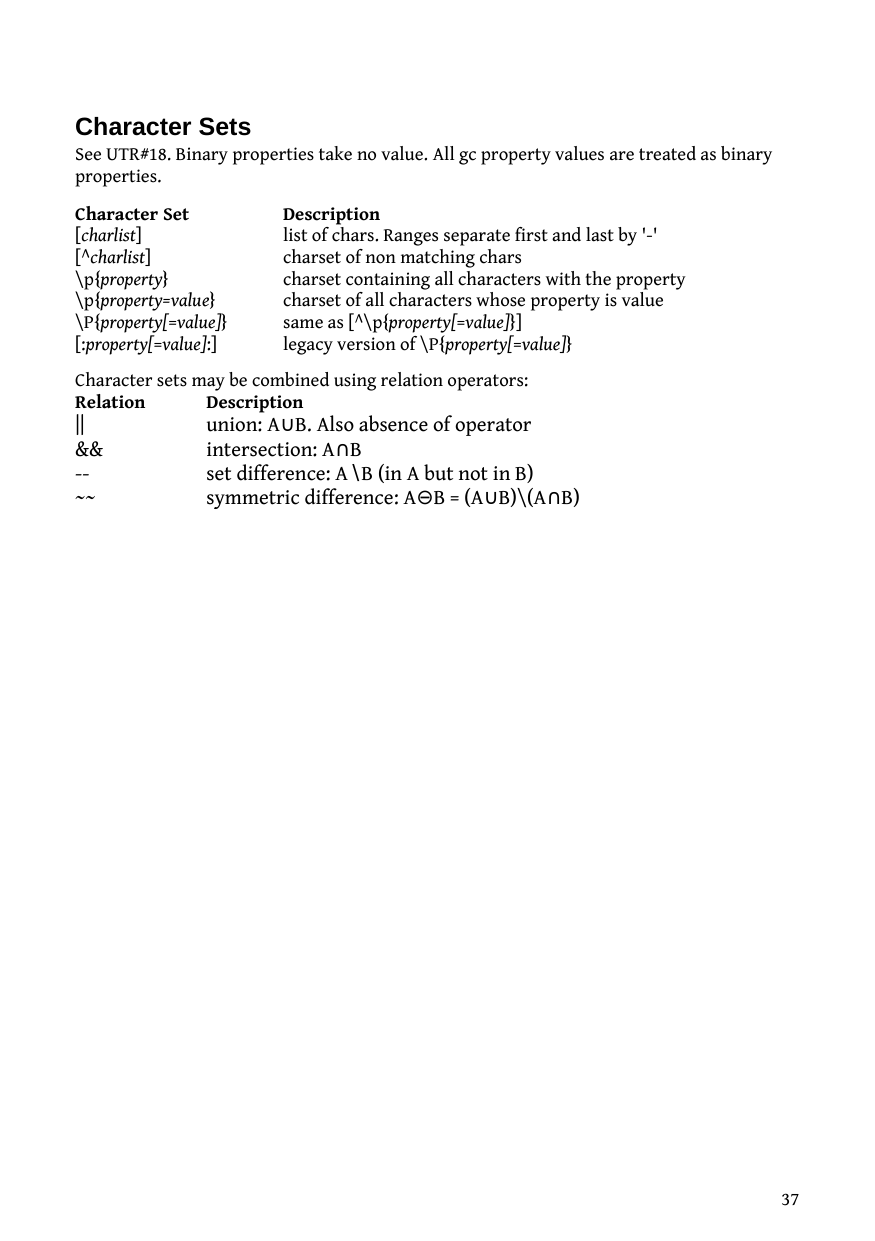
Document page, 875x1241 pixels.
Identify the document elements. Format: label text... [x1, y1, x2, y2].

table_cell same as [^\p{property[=value]}] [283, 312, 797, 334]
text Character sets may be combined using relation operators: [75, 370, 799, 392]
table_cell [charlist] [75, 225, 283, 247]
text See UTR#18. Binary properties take no value. All gc property values are treated as binary properties. [75, 144, 799, 187]
table_cell intersection: A∩B [206, 438, 797, 462]
table_header Description [206, 392, 797, 414]
table_cell charset of all characters whose property is value [283, 290, 797, 312]
subtitle Character Sets [75, 112, 799, 141]
table_cell \p{property} [75, 269, 283, 290]
table_cell || [75, 414, 206, 438]
table_cell set difference: A∖B (in A but not in B) [206, 462, 797, 486]
table_cell union: A∪B. Also absence of operator [206, 414, 797, 438]
table_cell charset containing all characters with the property [283, 269, 797, 290]
table_header Description [283, 204, 797, 225]
table_cell \P{property[=value]} [75, 312, 283, 334]
table_cell \p{property=value} [75, 290, 283, 312]
table_header Character Set [75, 204, 283, 225]
table_cell [^charlist] [75, 247, 283, 269]
table_cell -- [75, 462, 206, 486]
table_cell list of chars. Ranges separate first and last by '-' [283, 225, 797, 247]
table_cell [:property[=value]:] [75, 334, 283, 355]
table_cell && [75, 438, 206, 462]
table_cell symmetric difference: A⊖B = (A∪B)\(A∩B) [206, 486, 797, 510]
table_cell charset of non matching chars [283, 247, 797, 269]
table_cell legacy version of \P{property[=value]} [283, 334, 797, 355]
table_cell ~~ [75, 486, 206, 510]
table_header Relation [75, 392, 206, 414]
